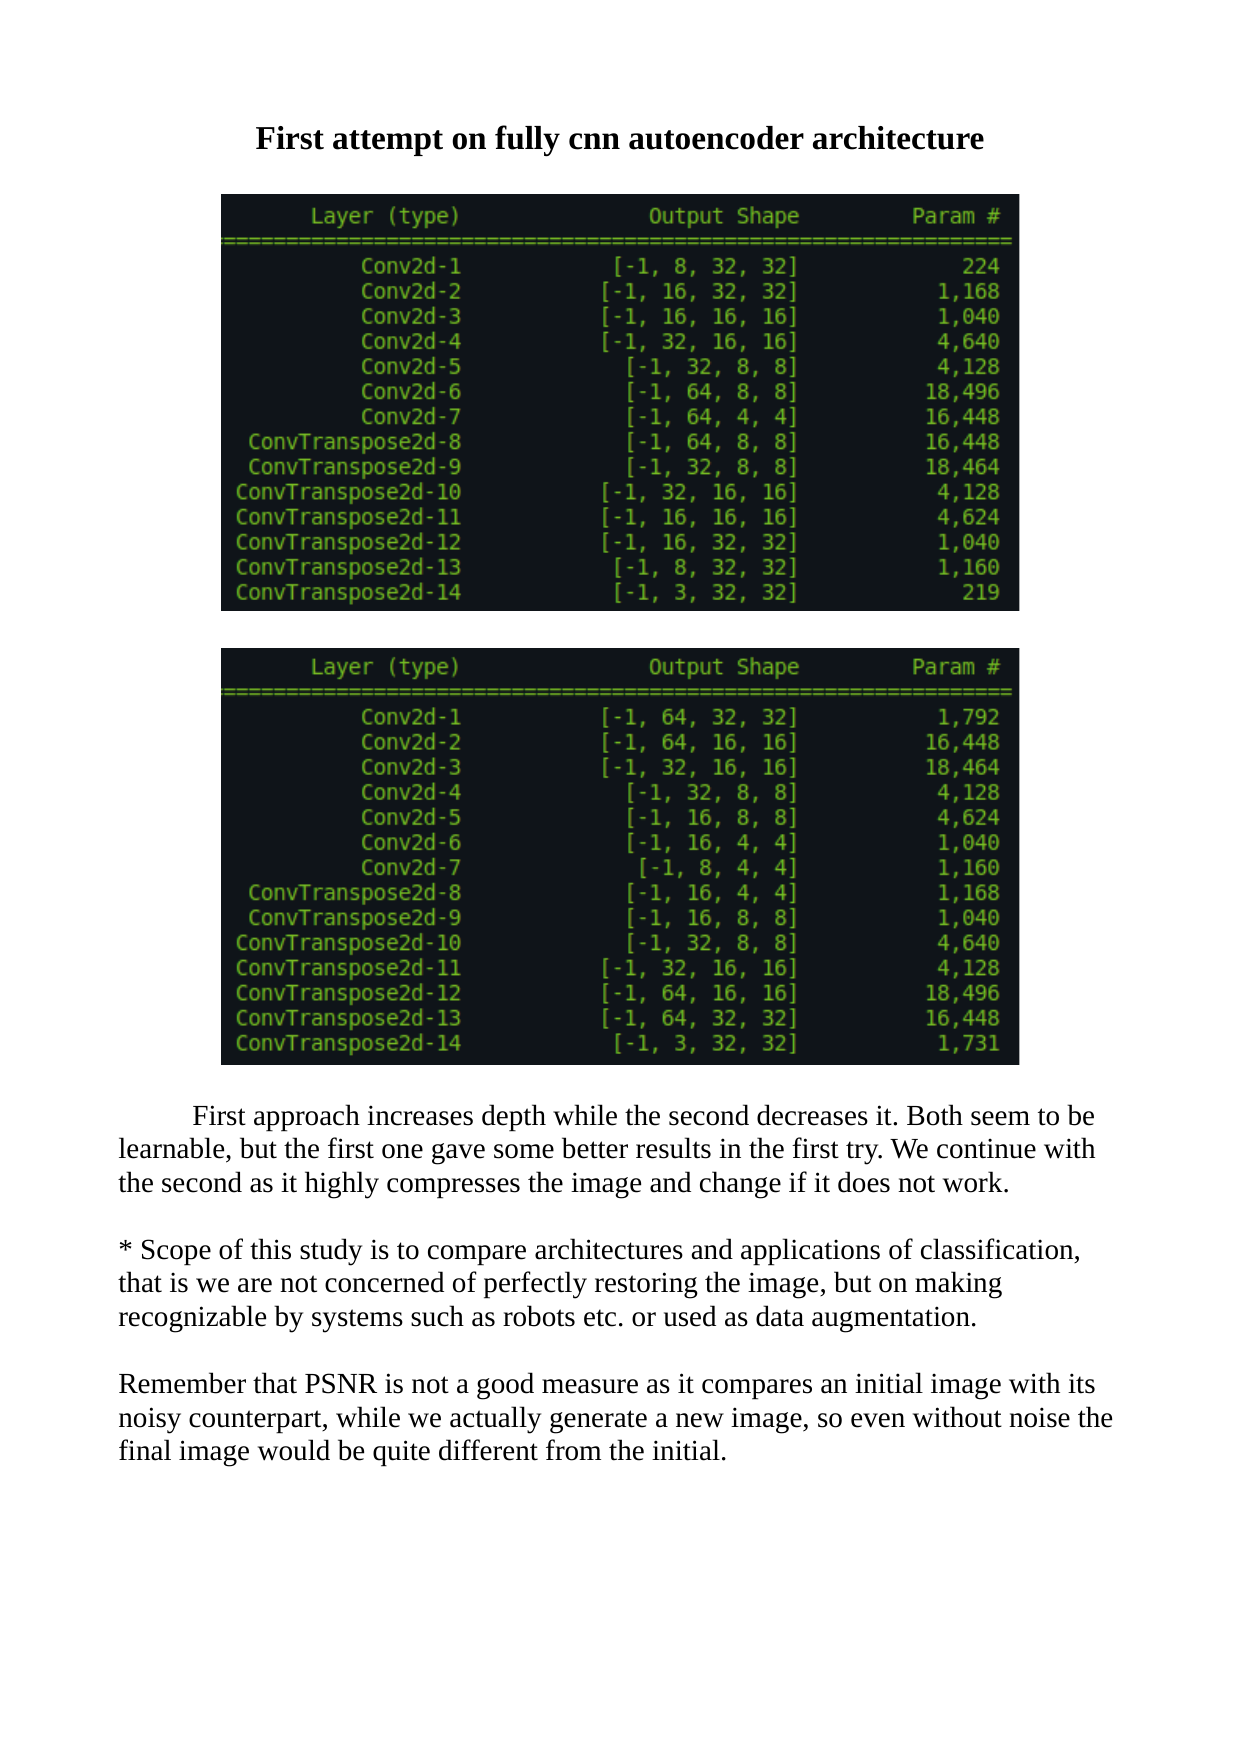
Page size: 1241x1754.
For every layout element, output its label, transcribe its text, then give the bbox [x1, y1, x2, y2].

text First approach increases depth while the second decreases it. Both seem to be learnable, but the first one gave some better results in the first try. We continue with the second as it highly compresses the image and change if it does not work. [118, 1098, 1122, 1198]
picture [221, 648, 1020, 1065]
text Remember that PSNR is not a good measure as it compares an initial image with its noisy counterpart, while we actually generate a new image, so even without noise the final image would be quite different from the initial. [118, 1366, 1122, 1467]
text * Scope of this study is to compare architectures and applications of classification, that is we are not concerned of perfectly restoring the image, but on making recognizable by systems such as robots etc. or used as data augmentation. [118, 1232, 1122, 1333]
text First attempt on fully cnn autoencoder architecture [118, 118, 1122, 156]
picture [221, 194, 1020, 611]
